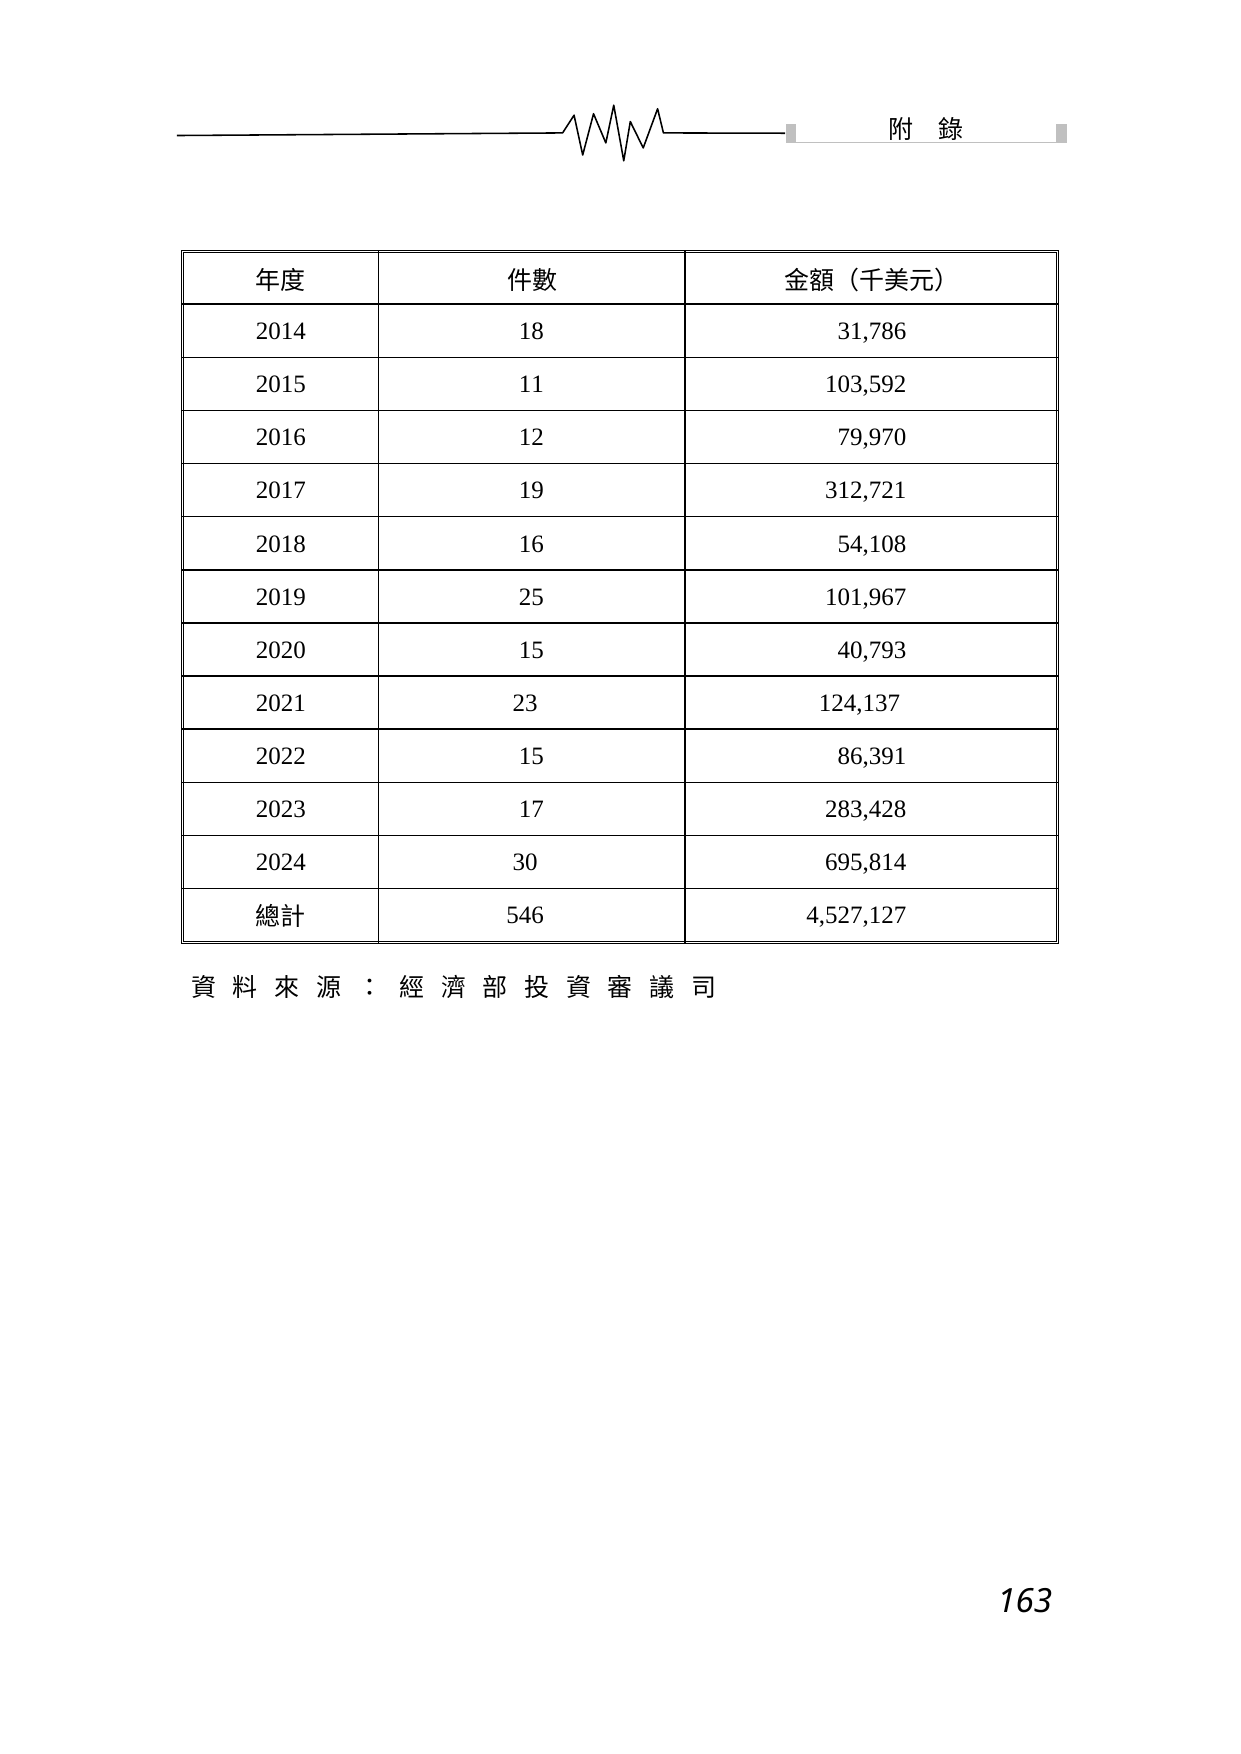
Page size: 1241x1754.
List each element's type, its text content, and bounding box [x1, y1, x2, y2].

table_cell 2023 [184, 783, 378, 834]
table_cell 695,814 [686, 836, 1056, 888]
table_cell 19 [379, 464, 684, 516]
table_cell 18 [379, 305, 684, 356]
table_cell 11 [379, 358, 684, 409]
table_cell 54,108 [686, 517, 1056, 569]
table_cell 2014 [184, 305, 378, 356]
table_cell 2016 [184, 411, 378, 463]
table_cell 12 [379, 411, 684, 463]
table_header 件數 [379, 253, 684, 303]
table_header 年度 [184, 253, 378, 303]
table_cell 2018 [184, 517, 378, 569]
table_cell 25 [379, 571, 684, 622]
table_cell 124,137 [686, 677, 1056, 728]
table_cell 546 [379, 889, 684, 941]
table_cell 312,721 [686, 464, 1056, 516]
table_cell 15 [379, 730, 684, 781]
table_cell 2024 [184, 836, 378, 888]
table_cell 2020 [184, 624, 378, 675]
table_cell 17 [379, 783, 684, 834]
table_cell 283,428 [686, 783, 1056, 834]
table_cell 15 [379, 624, 684, 675]
table_cell 2015 [184, 358, 378, 409]
table_cell 總計 [184, 889, 378, 941]
table_cell 4,527,127 [686, 889, 1056, 941]
table_cell 40,793 [686, 624, 1056, 675]
table_header 金額（千美元） [686, 253, 1056, 303]
table_cell 86,391 [686, 730, 1056, 781]
table_cell 23 [379, 677, 684, 728]
table_cell 101,967 [686, 571, 1056, 622]
table_cell 30 [379, 836, 684, 888]
table_cell 2021 [184, 677, 378, 728]
table_cell 103,592 [686, 358, 1056, 409]
table_cell 31,786 [686, 305, 1056, 356]
table_cell 16 [379, 517, 684, 569]
table_cell 2017 [184, 464, 378, 516]
table_cell 79,970 [686, 411, 1056, 463]
text 資料來源：經濟部投資審議司 [183, 944, 1058, 1006]
table_cell 2019 [184, 571, 378, 622]
table_cell 2022 [184, 730, 378, 781]
